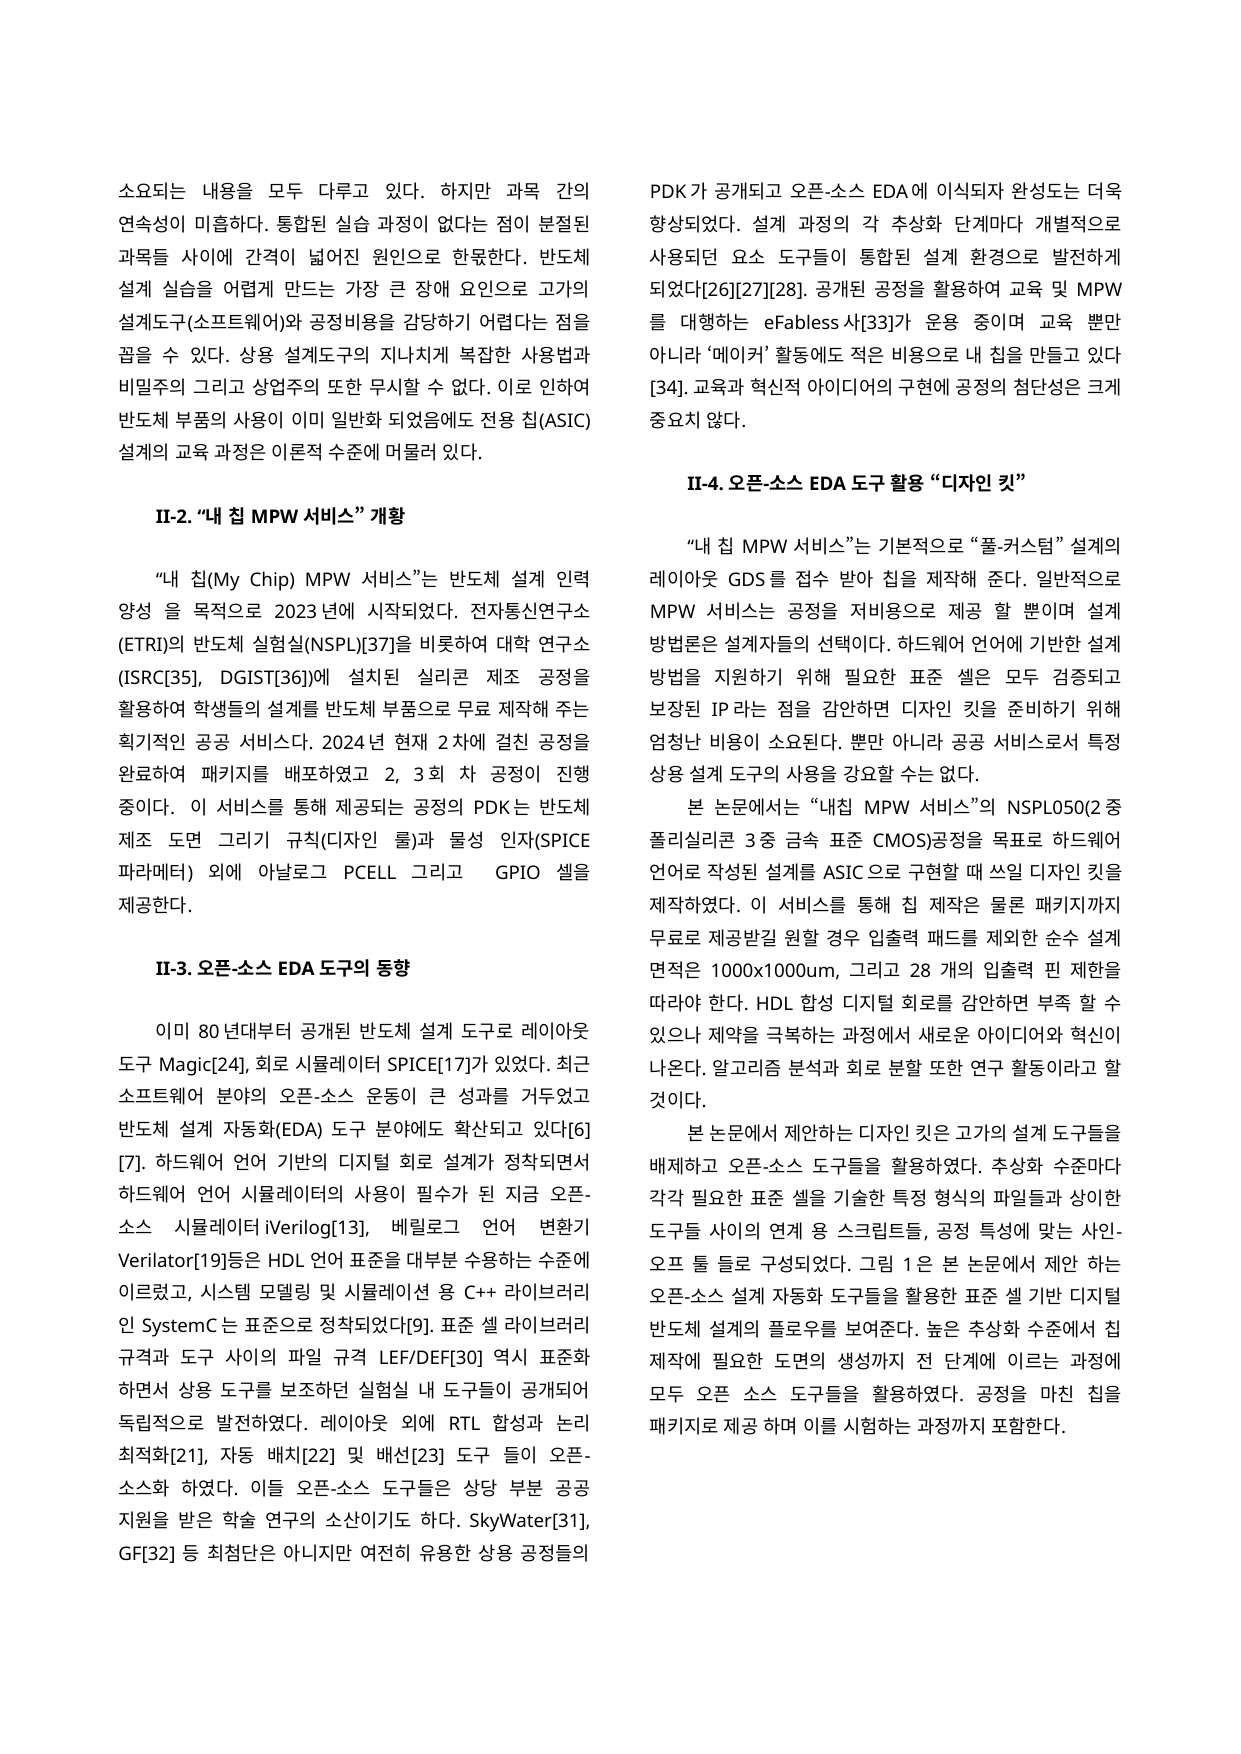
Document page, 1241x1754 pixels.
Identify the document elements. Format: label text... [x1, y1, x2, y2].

text “내 칩(My Chip) MPW 서비스”는 반도체 설계 인력 양성 을 목적으로 2023년에 시작되었다. 전자통신연구소(ETRI)의 반도체 실험실(NSPL)[37]을 비롯하여 대학 연구소(ISRC[35], DGIST[36])에 설치된 실리콘 제조 공정을 활용하여 학생들의 설계를 반도체 부품으로 무료 제작해 주는 획기적인 공공 서비스다. 2024년 현재 2차에 걸친 공정을 완료하여 패키지를 배포하였고 2, 3회 차 공정이 진행 중이다. 이 서비스를 통해 제공되는 공정의 PDK는 반도체 제조 도면 그리기 규칙(디자인 룰)과 물성 인자(SPICE 파라메터) 외에 아날로그 PCELL 그리고 GPIO 셀을 제공한다. [118, 564, 591, 918]
text II-2. “내 칩 MPW 서비스” 개황 [118, 501, 591, 528]
text 본 논문에서는 “내칩 MPW 서비스”의 NSPL050(2중 폴리실리콘 3중 금속 표준 CMOS)공정을 목표로 하드웨어 언어로 작성된 설계를 ASIC으로 구현할 때 쓰일 디자인 킷을 제작하였다. 이 서비스를 통해 칩 제작은 물론 패키지까지 무료로 제공받길 원할 경우 입출력 패드를 제외한 순수 설계 면적은 1000x1000um, 그리고 28 개의 입출력 핀 제한을 따라야 한다. HDL 합성 디지털 회로를 감안하면 부족 할 수 있으나 제약을 극복하는 과정에서 새로운 아이디어와 혁신이 나온다. 알고리즘 분석과 회로 분할 또한 연구 활동이라고 할 것이다. [649, 793, 1122, 1113]
text II-3. 오픈-소스 EDA 도구의 동향 [118, 954, 591, 981]
text PDK가 공개되고 오픈-소스 EDA에 이식되자 완성도는 더욱 향상되었다. 설계 과정의 각 추상화 단계마다 개별적으로 사용되던 요소 도구들이 통합된 설계 환경으로 발전하게 되었다[26][27][28]. 공개된 공정을 활용하여 교육 및 MPW를 대행하는 eFabless사[33]가 운용 중이며 교육 뿐만 아니라 ‘메이커’ 활동에도 적은 비용으로 내 칩을 만들고 있다[34]. 교육과 혁신적 아이디어의 구현에 공정의 첨단성은 크게 중요치 않다. [649, 177, 1122, 433]
text II-4. 오픈-소스 EDA 도구 활용 “디자인 킷” [649, 469, 1122, 496]
text 본 논문에서 제안하는 디자인 킷은 고가의 설계 도구들을 배제하고 오픈-소스 도구들을 활용하였다. 추상화 수준마다 각각 필요한 표준 셀을 기술한 특정 형식의 파일들과 상이한 도구들 사이의 연계 용 스크립트들, 공정 특성에 맞는 사인-오프 툴 들로 구성되었다. 그림 1은 본 논문에서 제안 하는 오픈-소스 설계 자동화 도구들을 활용한 표준 셀 기반 디지털 반도체 설계의 플로우를 보여준다. 높은 추상화 수준에서 칩 제작에 필요한 도면의 생성까지 전 단계에 이르는 과정에 모두 오픈 소스 도구들을 활용하였다. 공정을 마친 칩을 패키지로 제공 하며 이를 시험하는 과정까지 포함한다. [649, 1119, 1122, 1439]
text “내 칩 MPW 서비스”는 기본적으로 “풀-커스텀” 설계의 레이아웃 GDS를 접수 받아 칩을 제작해 준다. 일반적으로 MPW 서비스는 공정을 저비용으로 제공 할 뿐이며 설계 방법론은 설계자들의 선택이다. 하드웨어 언어에 기반한 설계 방법을 지원하기 위해 필요한 표준 셀은 모두 검증되고 보장된 IP라는 점을 감안하면 디자인 킷을 준비하기 위해 엄청난 비용이 소요된다. 뿐만 아니라 공공 서비스로서 특정 상용 설계 도구의 사용을 강요할 수는 없다. [649, 532, 1122, 787]
text 소요되는 내용을 모두 다루고 있다. 하지만 과목 간의 연속성이 미흡하다. 통합된 실습 과정이 없다는 점이 분절된 과목들 사이에 간격이 넓어진 원인으로 한몫한다. 반도체 설계 실습을 어렵게 만드는 가장 큰 장애 요인으로 고가의 설계도구(소프트웨어)와 공정비용을 감당하기 어렵다는 점을 꼽을 수 있다. 상용 설계도구의 지나치게 복잡한 사용법과 비밀주의 그리고 상업주의 또한 무시할 수 없다. 이로 인하여 반도체 부품의 사용이 이미 일반화 되었음에도 전용 칩(ASIC) 설계의 교육 과정은 이론적 수준에 머물러 있다. [118, 177, 591, 465]
text 이미 80년대부터 공개된 반도체 설계 도구로 레이아웃 도구 Magic[24], 회로 시뮬레이터 SPICE[17]가 있었다. 최근 소프트웨어 분야의 오픈-소스 운동이 큰 성과를 거두었고 반도체 설계 자동화(EDA) 도구 분야에도 확산되고 있다[6][7]. 하드웨어 언어 기반의 디지털 회로 설계가 정착되면서 하드웨어 언어 시뮬레이터의 사용이 필수가 된 지금 오픈-소스 시뮬레이터iVerilog[13], 베릴로그 언어 변환기 Verilator[19]등은 HDL 언어 표준을 대부분 수용하는 수준에 이르렀고, 시스템 모델링 및 시뮬레이션 용 C++ 라이브러리 인 SystemC는 표준으로 정착되었다[9]. 표준 셀 라이브러리 규격과 도구 사이의 파일 규격 LEF/DEF[30] 역시 표준화 하면서 상용 도구를 보조하던 실험실 내 도구들이 공개되어 독립적으로 발전하였다. 레이아웃 외에 RTL 합성과 논리 최적화[21], 자동 배치[22] 및 배선[23] 도구 들이 오픈-소스화 하였다. 이들 오픈-소스 도구들은 상당 부분 공공 지원을 받은 학술 연구의 소산이기도 하다. SkyWater[31], GF[32] 등 최첨단은 아니지만 여전히 유용한 상용 공정들의 [118, 1017, 591, 1566]
